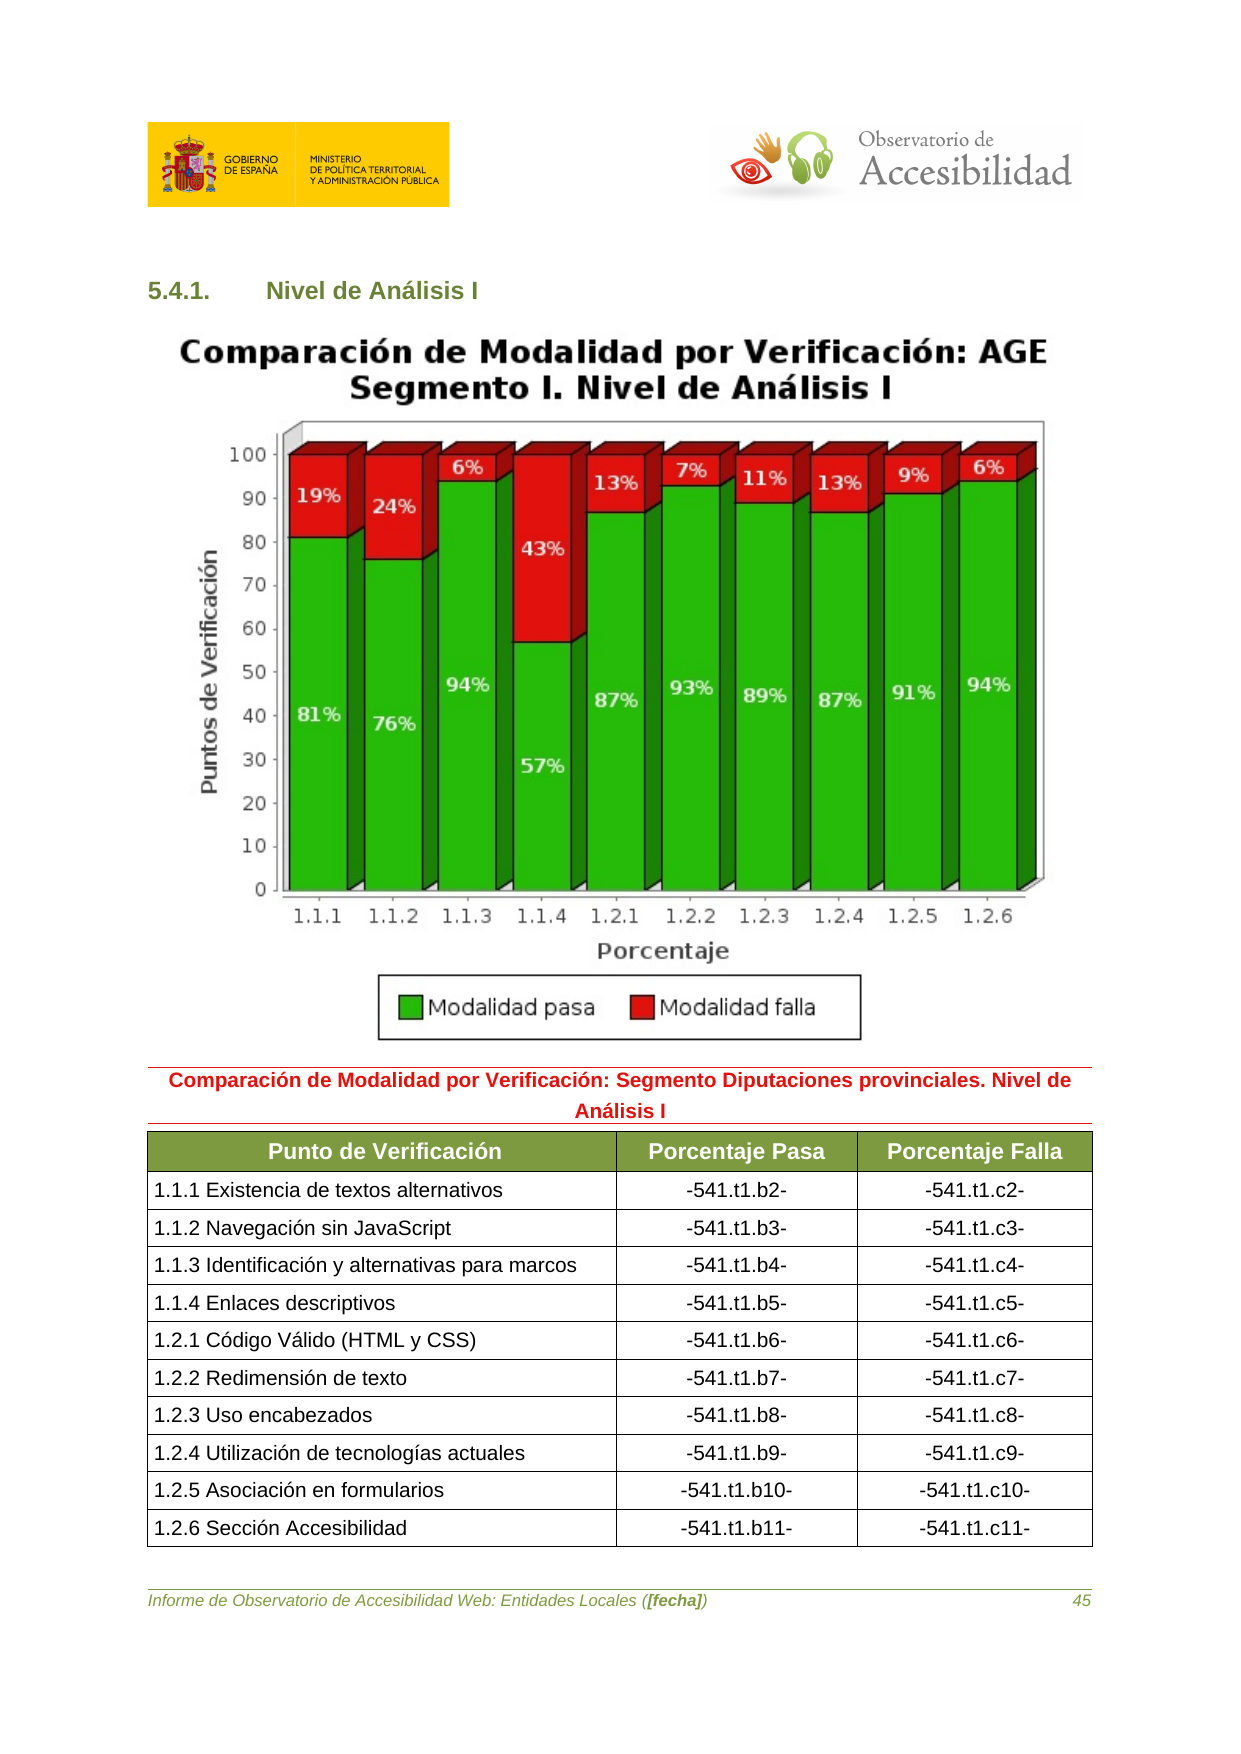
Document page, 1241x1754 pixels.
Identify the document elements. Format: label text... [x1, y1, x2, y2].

table_cell -541.t1.c7- [858, 1360, 1092, 1396]
table_header Punto de Verificación [148, 1132, 616, 1171]
table_cell 1.2.6 Sección Accesibilidad [148, 1510, 616, 1546]
table_cell 1.2.5 Asociación en formularios [148, 1472, 616, 1508]
table_cell -541.t1.c8- [858, 1397, 1092, 1433]
table_cell -541.t1.c9- [858, 1435, 1092, 1471]
table_cell 1.1.4 Enlaces descriptivos [148, 1285, 616, 1321]
table_cell -541.t1.c11- [858, 1510, 1092, 1546]
table_cell -541.t1.b7- [617, 1360, 857, 1396]
table_cell 1.1.3 Identificación y alternativas para marcos [148, 1247, 616, 1283]
table_cell -541.t1.c10- [858, 1472, 1092, 1508]
table_cell 1.1.1 Existencia de textos alternativos [148, 1172, 616, 1208]
table_cell -541.t1.b2- [617, 1172, 857, 1208]
table_cell -541.t1.c3- [858, 1210, 1092, 1246]
table_cell -541.t1.b10- [617, 1472, 857, 1508]
table_cell -541.t1.b5- [617, 1285, 857, 1321]
table_header Porcentaje Falla [858, 1132, 1092, 1171]
table_cell -541.t1.b4- [617, 1247, 857, 1283]
table_cell 1.2.3 Uso encabezados [148, 1397, 616, 1433]
table_cell -541.t1.c2- [858, 1172, 1092, 1208]
table_cell -541.t1.b8- [617, 1397, 857, 1433]
table_cell -541.t1.b9- [617, 1435, 857, 1471]
table_cell -541.t1.c6- [858, 1322, 1092, 1358]
table_cell 1.2.1 Código Válido (HTML y CSS) [148, 1322, 616, 1358]
table_cell 1.2.4 Utilización de tecnologías actuales [148, 1435, 616, 1471]
table_cell -541.t1.b11- [617, 1510, 857, 1546]
table_cell -541.t1.c5- [858, 1285, 1092, 1321]
table_cell 1.1.2 Navegación sin JavaScript [148, 1210, 616, 1246]
list Nivel de Análisis I [148, 276, 1092, 304]
table_header Porcentaje Pasa [617, 1132, 857, 1171]
table_cell 1.2.2 Redimensión de texto [148, 1360, 616, 1396]
table_cell -541.t1.b3- [617, 1210, 857, 1246]
table_cell -541.t1.b6- [617, 1322, 857, 1358]
table_cell -541.t1.c4- [858, 1247, 1092, 1283]
text Comparación de Modalidad por Verificación: Segmento Diputaciones provinciales. Nivel de Análisis I [148, 1068, 1092, 1123]
